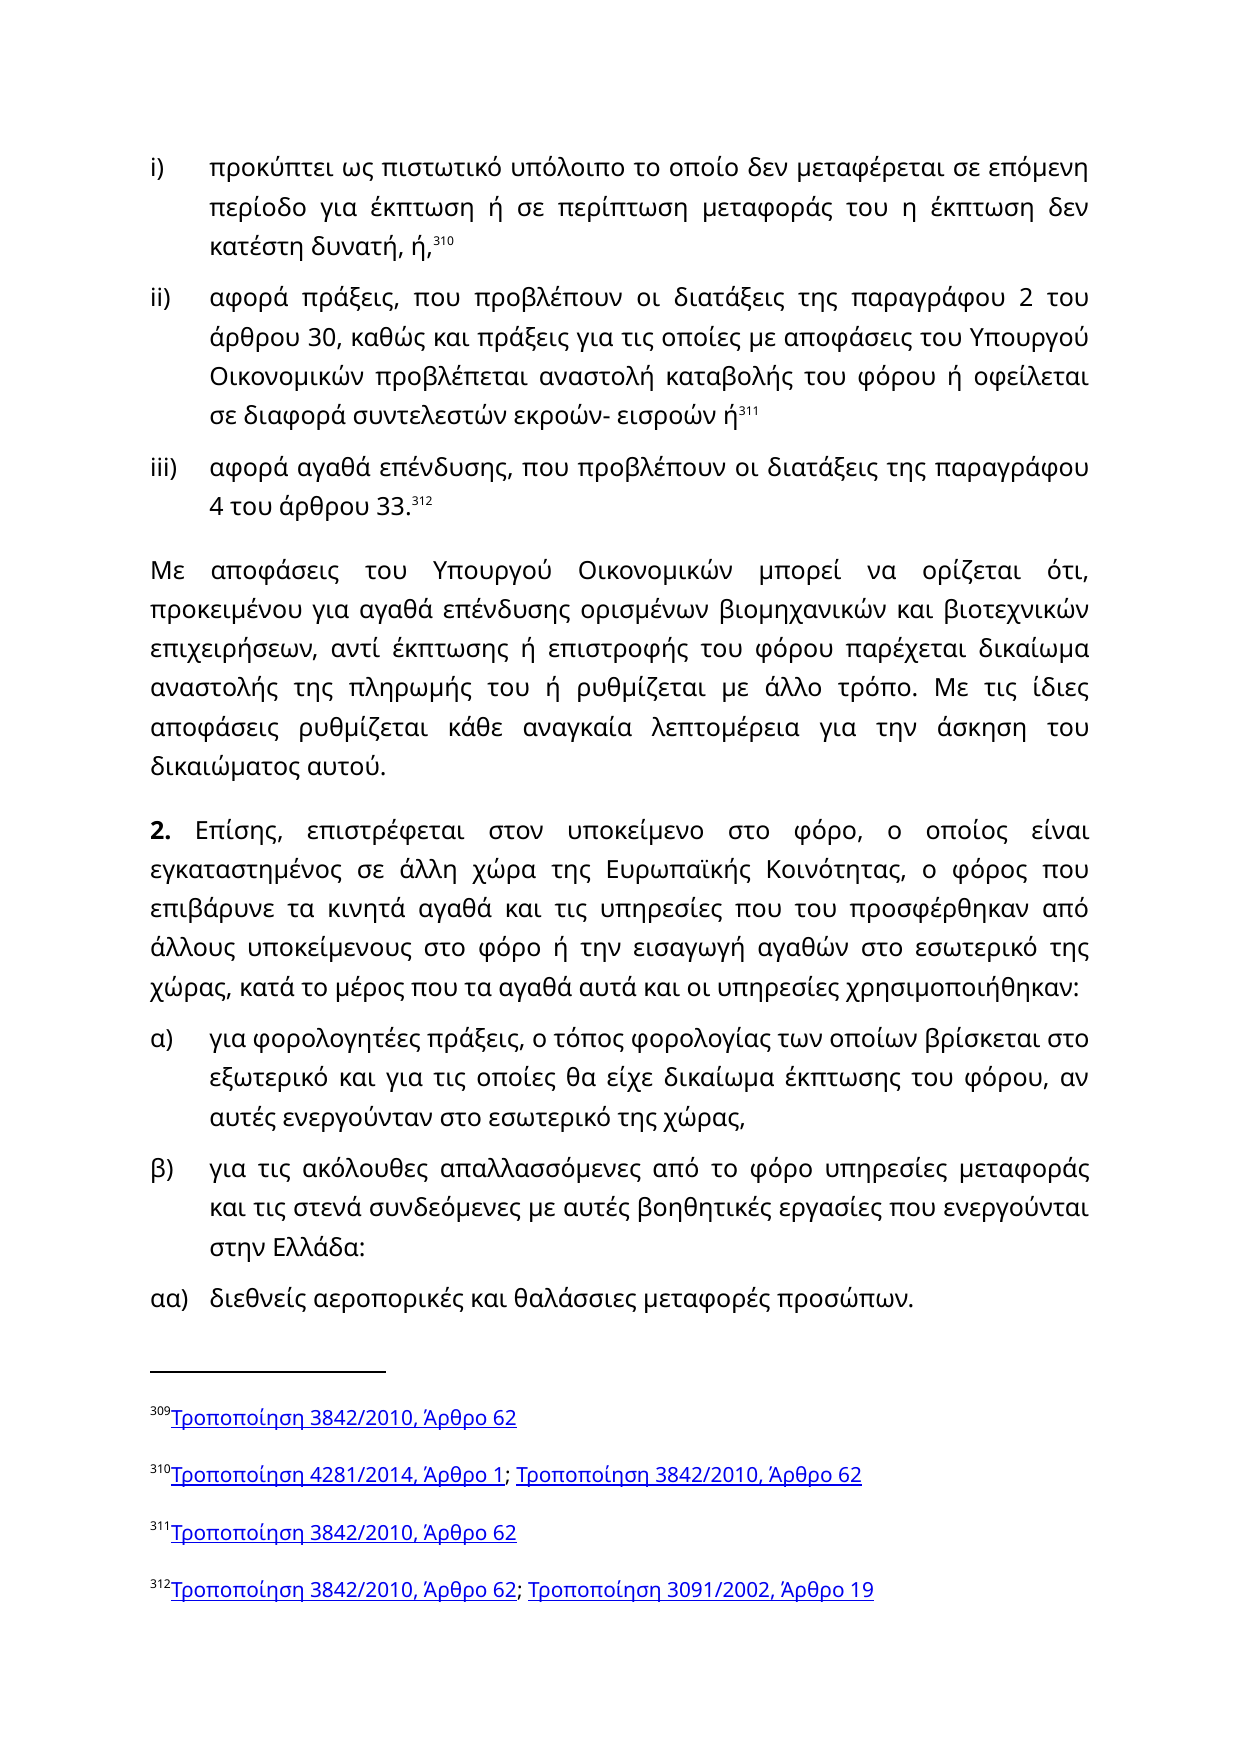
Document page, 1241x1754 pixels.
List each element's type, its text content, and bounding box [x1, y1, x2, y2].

text Τροποποίηση 3842/2010, Άρθρο 62; Τροποποίηση 3091/2002, Άρθρο 19 [150, 1576, 1090, 1604]
list β) για τις ακόλουθες απαλλασσόμενες από το φόρο υπηρεσίες μεταφοράς και τις στενά συνδεόμενες με αυτές βοηθητικές εργασίες που ενεργούνται στην Ελλάδα: [150, 1151, 1090, 1263]
list i) προκύπτει ως πιστωτικό υπόλοιπο το οποίο δεν μεταφέρεται σε επόμενη περίοδο για έκπτωση ή σε περίπτωση μεταφοράς του η έκπτωση δεν κατέστη δυνατή, ή, [150, 150, 1090, 262]
text Τροποποίηση 3842/2010, Άρθρο 62 [150, 1403, 1090, 1431]
list αα) διεθνείς αεροπορικές και θαλάσσιες μεταφορές προσώπων. [150, 1281, 1090, 1315]
text Τροποποίηση 4281/2014, Άρθρο 1; Τροποποίηση 3842/2010, Άρθρο 62 [150, 1460, 1090, 1489]
text Με αποφάσεις του Υπουργού Οικονομικών μπορεί να ορίζεται ότι, προκειμένου για αγαθά επένδυσης ορισμένων βιομηχανικών και βιοτεχνικών επιχειρήσεων, αντί έκπτωσης ή επιστροφής του φόρου παρέχεται δικαίωμα αναστολής της πληρωμής του ή ρυθμίζεται με άλλο τρόπο. Με τις ίδιες αποφάσεις ρυθμίζεται κάθε αναγκαία λεπτομέρεια για την άσκηση του δικαιώματος αυτού. [150, 552, 1090, 782]
text Τροποποίηση 3842/2010, Άρθρο 62 [150, 1518, 1090, 1546]
text 2. Επίσης, επιστρέφεται στον υποκείμενο στο φόρο, ο οποίος είναι εγκαταστημένος σε άλλη χώρα της Ευρωπαϊκής Κοινότητας, ο φόρος που επιβάρυνε τα κινητά αγαθά και τις υπηρεσίες που του προσφέρθηκαν από άλλους υποκείμενους στο φόρο ή την εισαγωγή αγαθών στο εσωτερικό της χώρας, κατά το μέρος που τα αγαθά αυτά και οι υπηρεσίες χρησιμοποιήθηκαν: [150, 812, 1090, 1003]
list ii) αφορά πράξεις, που προβλέπουν οι διατάξεις της παραγράφου 2 του άρθρου 30, καθώς και πράξεις για τις οποίες με αποφάσεις του Υπουργού Οικονομικών προβλέπεται αναστολή καταβολής του φόρου ή οφείλεται σε διαφορά συντελεστών εκροών- εισροών ή [150, 280, 1090, 432]
list α) για φορολογητέες πράξεις, ο τόπος φορολογίας των οποίων βρίσκεται στο εξωτερικό και για τις οποίες θα είχε δικαίωμα έκπτωσης του φόρου, αν αυτές ενεργούνταν στο εσωτερικό της χώρας, [150, 1021, 1090, 1133]
list iii) αφορά αγαθά επένδυσης, που προβλέπουν οι διατάξεις της παραγράφου 4 του άρθρου 33. [150, 449, 1090, 522]
